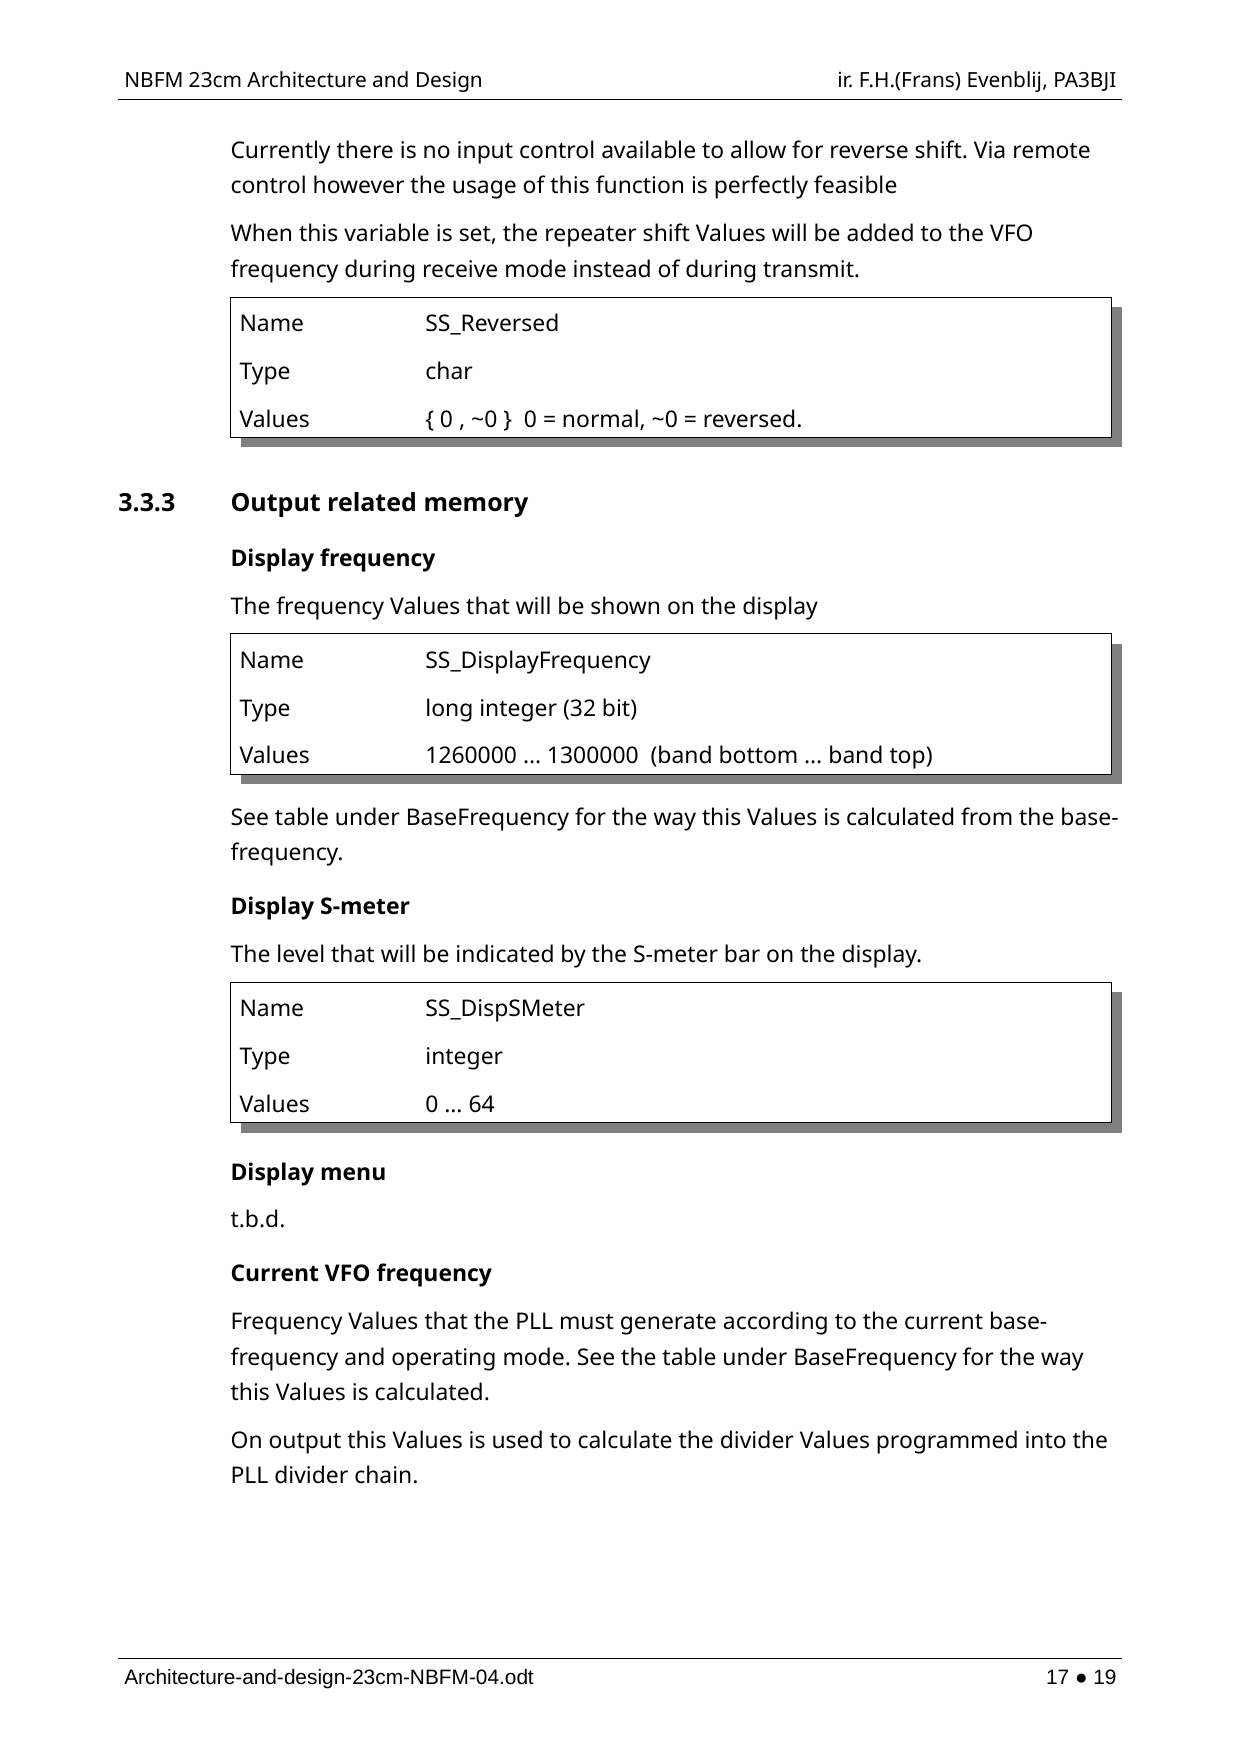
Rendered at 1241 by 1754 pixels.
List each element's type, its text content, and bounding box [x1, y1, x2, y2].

text t.b.d. [230, 1199, 1122, 1234]
list Output related memory [118, 485, 1122, 519]
text The frequency Values that will be shown on the display [230, 585, 1122, 621]
text Values { 0 , ~0 } 0 = normal, ~0 = reversed. [231, 392, 1111, 437]
text Type long integer (32 bit) [231, 681, 1111, 723]
text Name SS_DisplayFrequency [231, 634, 1111, 675]
text Values 1260000 … 1300000 (band bottom … band top) [231, 729, 1111, 774]
text Display frequency [230, 537, 1122, 573]
text Name SS_Reversed [231, 298, 1111, 338]
text Display menu [230, 1151, 1122, 1187]
text Values 0 … 64 [231, 1078, 1111, 1122]
text See table under BaseFrequency for the way this Values is calculated from the base-frequency. [230, 797, 1122, 868]
text Name SS_DispSMeter [231, 983, 1111, 1023]
text Frequency Values that the PLL must generate according to the current base-frequency and operating mode. See the table under BaseFrequency for the way this Values is calculated. [230, 1301, 1122, 1407]
text Current VFO frequency [230, 1253, 1122, 1288]
text Type char [231, 344, 1111, 386]
text Type integer [231, 1030, 1111, 1071]
text On output this Values is used to calculate the divider Values programmed into the PLL divider chain. [230, 1420, 1122, 1491]
text Display S-meter [230, 886, 1122, 921]
text Currently there is no input control available to allow for reverse shift. Via remote control however the usage of this function is perfectly feasible [230, 130, 1122, 201]
text When this variable is set, the repeater shift Values will be added to the VFO frequency during receive mode instead of during transmit. [230, 213, 1122, 284]
text The level that will be indicated by the S-meter bar on the display. [230, 934, 1122, 969]
